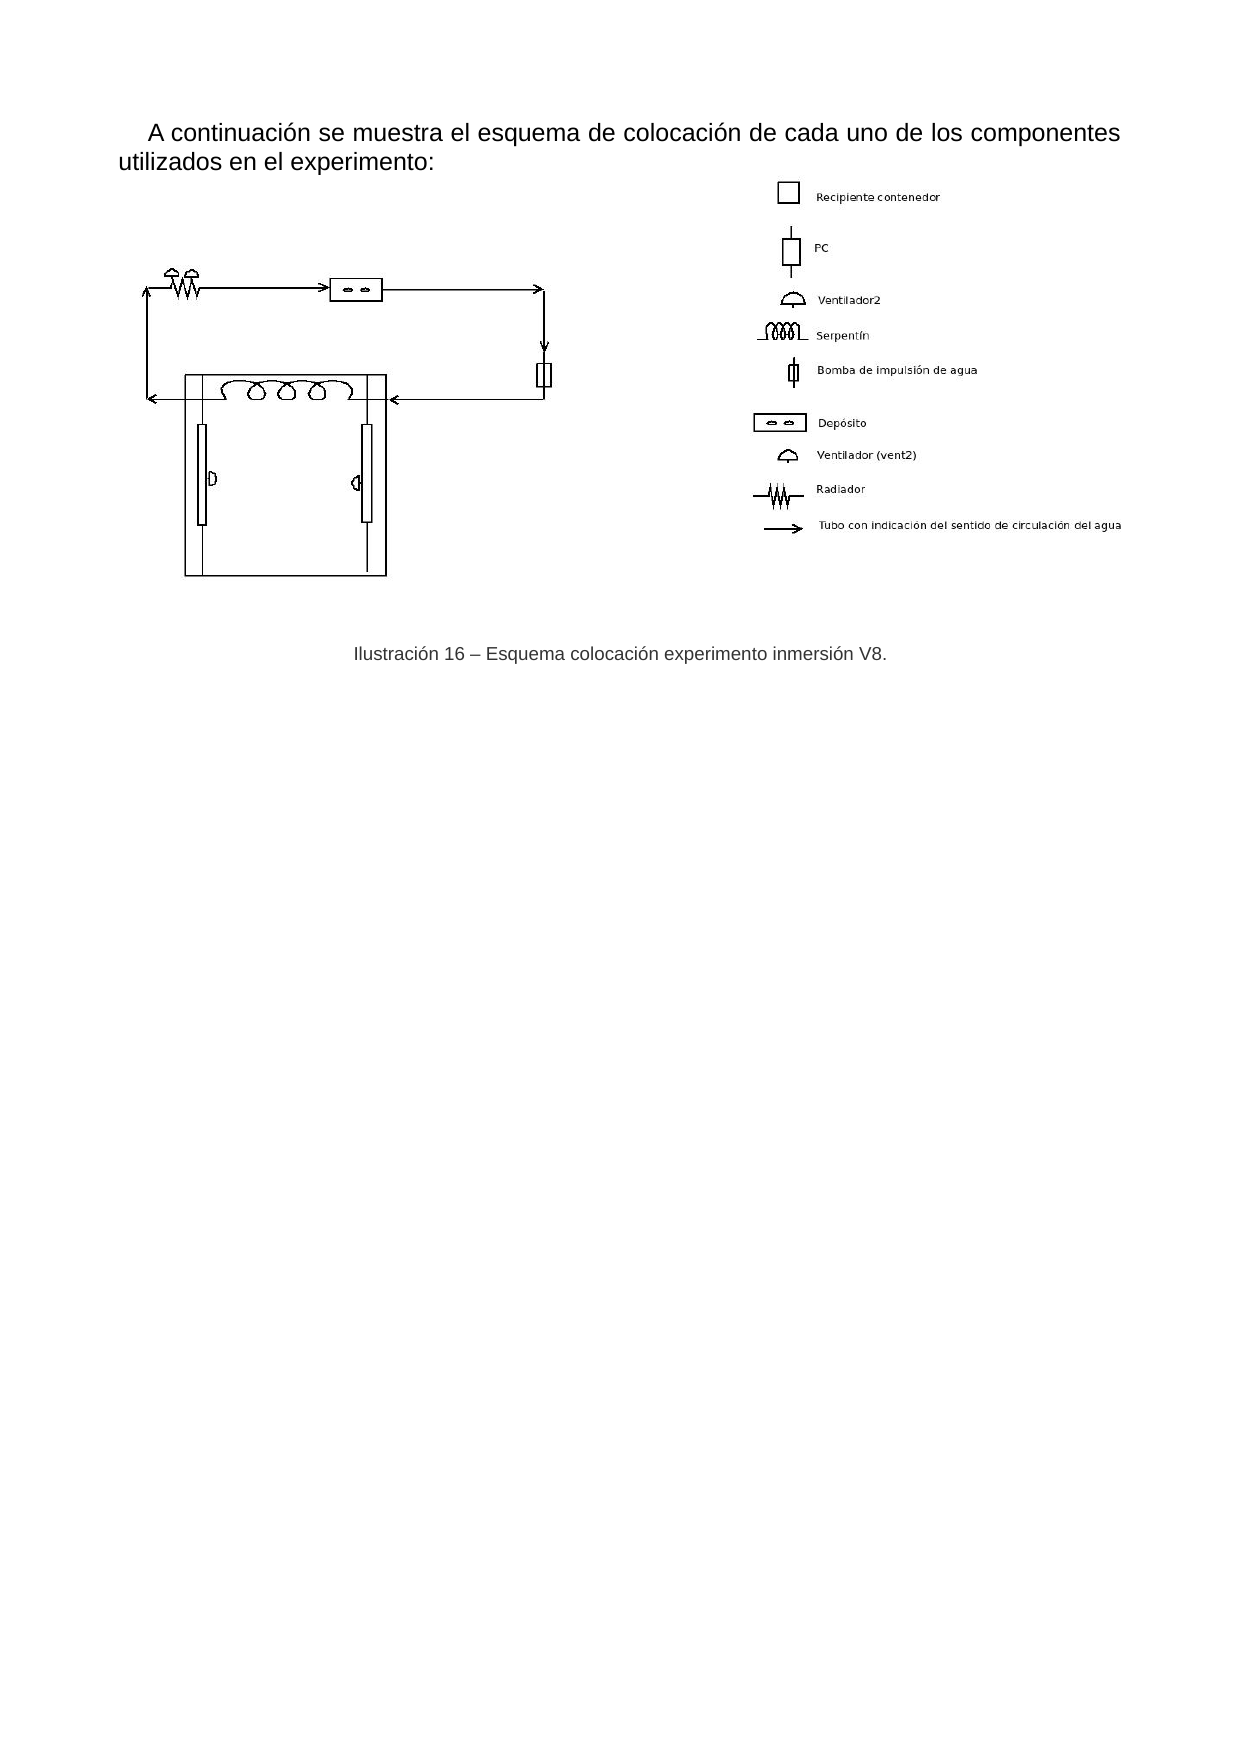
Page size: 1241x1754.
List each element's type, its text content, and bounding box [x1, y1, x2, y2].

text A continuación se muestra el esquema de colocación de cada uno de los componentes utilizados en el experimento: [118, 118, 1122, 175]
text Ilustración 16 – Esquema colocación experimento inmersión V8. [118, 643, 1122, 664]
picture [118, 175, 1123, 643]
